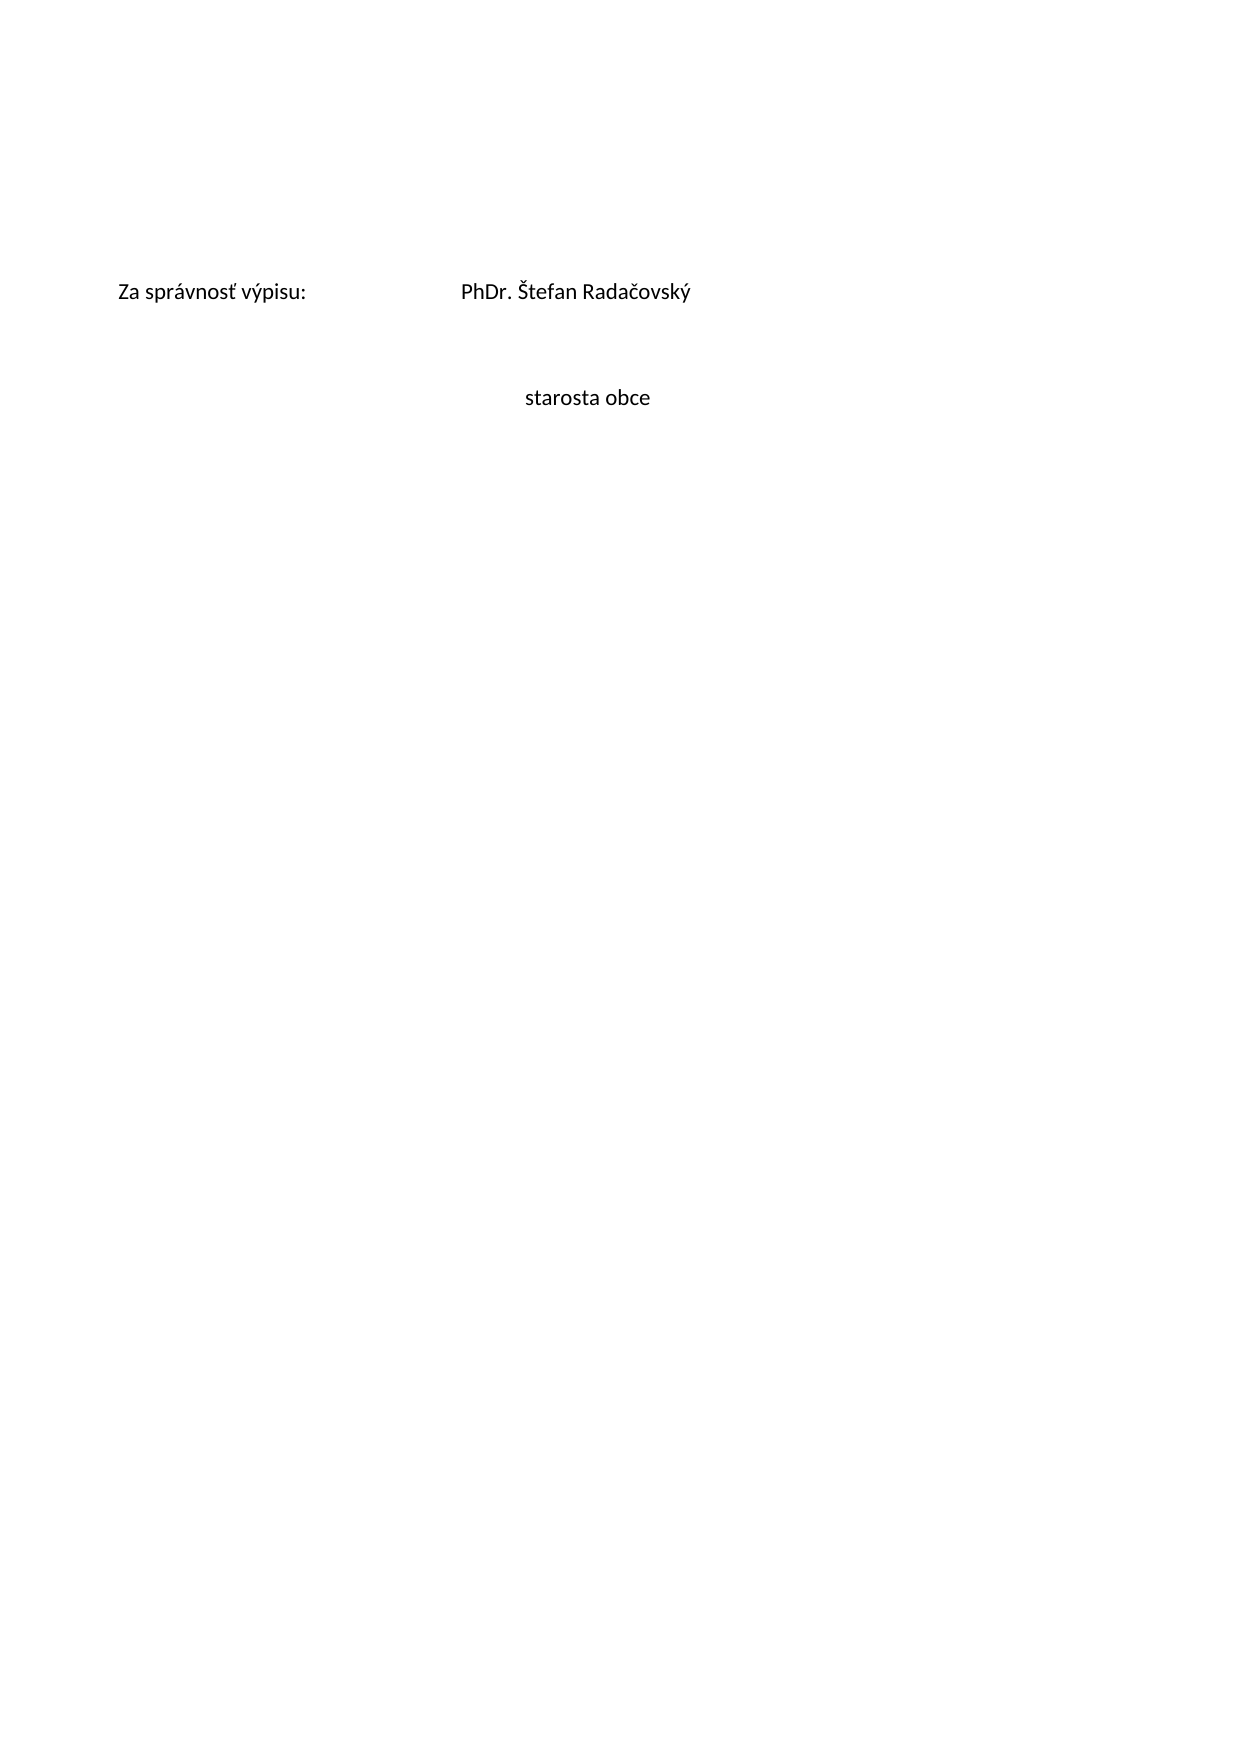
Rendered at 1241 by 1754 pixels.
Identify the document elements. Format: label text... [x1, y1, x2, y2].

text starosta obce [118, 383, 1122, 411]
text Za správnosť výpisu: PhDr. Štefan Radačovský [118, 277, 1122, 305]
